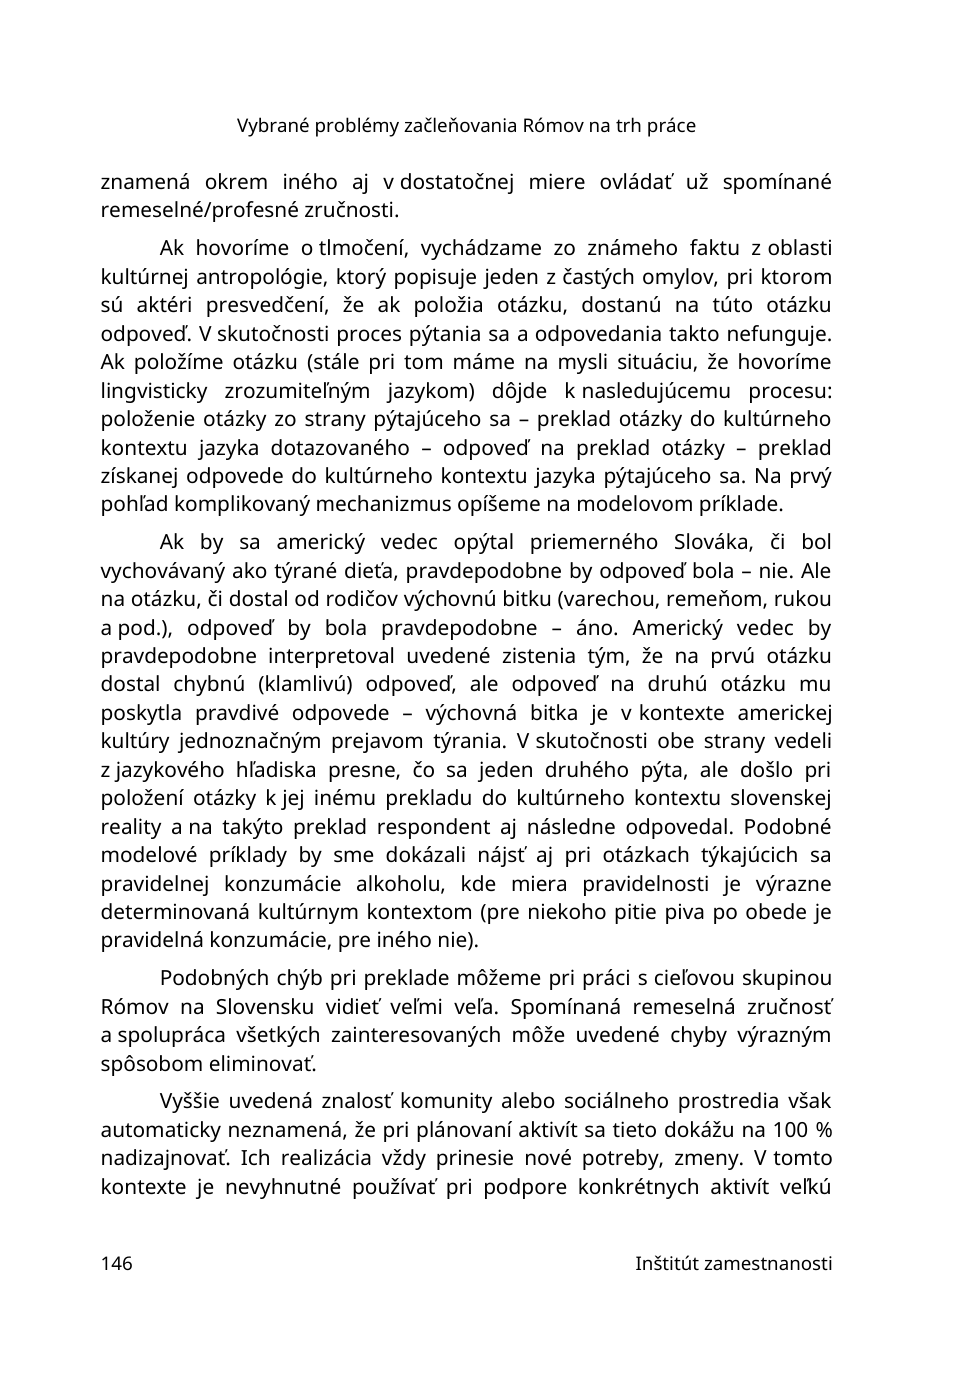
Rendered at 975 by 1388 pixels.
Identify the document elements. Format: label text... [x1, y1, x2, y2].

text Ak hovoríme o tlmočení, vychádzame zo známeho faktu z oblasti kultúrnej antropológie, ktorý popisuje jeden z častých omylov, pri ktorom sú aktéri presvedčení, že ak položia otázku, dostanú na túto otázku odpoveď. V skutočnosti proces pýtania sa a odpovedania takto nefunguje. Ak položíme otázku (stále pri tom máme na mysli situáciu, že hovoríme lingvisticky zrozumiteľným jazykom) dôjde k nasledujúcemu procesu: položenie otázky zo strany pýtajúceho sa – preklad otázky do kultúrneho kontextu jazyka dotazovaného – odpoveď na preklad otázky – preklad získanej odpovede do kultúrneho kontextu jazyka pýtajúceho sa. Na prvý pohľad komplikovaný mechanizmus opíšeme na modelovom príklade. [100, 233, 833, 518]
text Ak by sa americký vedec opýtal priemerného Slováka, či bol vychovávaný ako týrané dieťa, pravdepodobne by odpoveď bola – nie. Ale na otázku, či dostal od rodičov výchovnú bitku (varechou, remeňom, rukou a pod.), odpoveď by bola pravdepodobne – áno. Americký vedec by pravdepodobne interpretoval uvedené zistenia tým, že na prvú otázku dostal chybnú (klamlivú) odpoveď, ale odpoveď na druhú otázku mu poskytla pravdivé odpovede – výchovná bitka je v kontexte americkej kultúry jednoznačným prejavom týrania. V skutočnosti obe strany vedeli z jazykového hľadiska presne, čo sa jeden druhého pýta, ale došlo pri položení otázky k jej inému prekladu do kultúrneho kontextu slovenskej reality a na takýto preklad respondent aj následne odpovedal. Podobné modelové príklady by sme dokázali nájsť aj pri otázkach týkajúcich sa pravidelnej konzumácie alkoholu, kde miera pravidelnosti je výrazne determinovaná kultúrnym kontextom (pre niekoho pitie piva po obede je pravidelná konzumácie, pre iného nie). [100, 527, 833, 954]
text znamená okrem iného aj v dostatočnej miere ovládať už spomínané remeselné/profesné zručnosti. [100, 167, 833, 224]
text Podobných chýb pri preklade môžeme pri práci s cieľovou skupinou Rómov na Slovensku vidieť veľmi veľa. Spomínaná remeselná zručnosť a spolupráca všetkých zainteresovaných môže uvedené chyby výrazným spôsobom eliminovať. [100, 963, 833, 1077]
text Vyššie uvedená znalosť komunity alebo sociálneho prostredia však automaticky neznamená, že pri plánovaní aktivít sa tieto dokážu na 100 % nadizajnovať. Ich realizácia vždy prinesie nové potreby, zmeny. V tomto kontexte je nevyhnutné používať pri podpore konkrétnych aktivít veľkú [100, 1087, 833, 1200]
